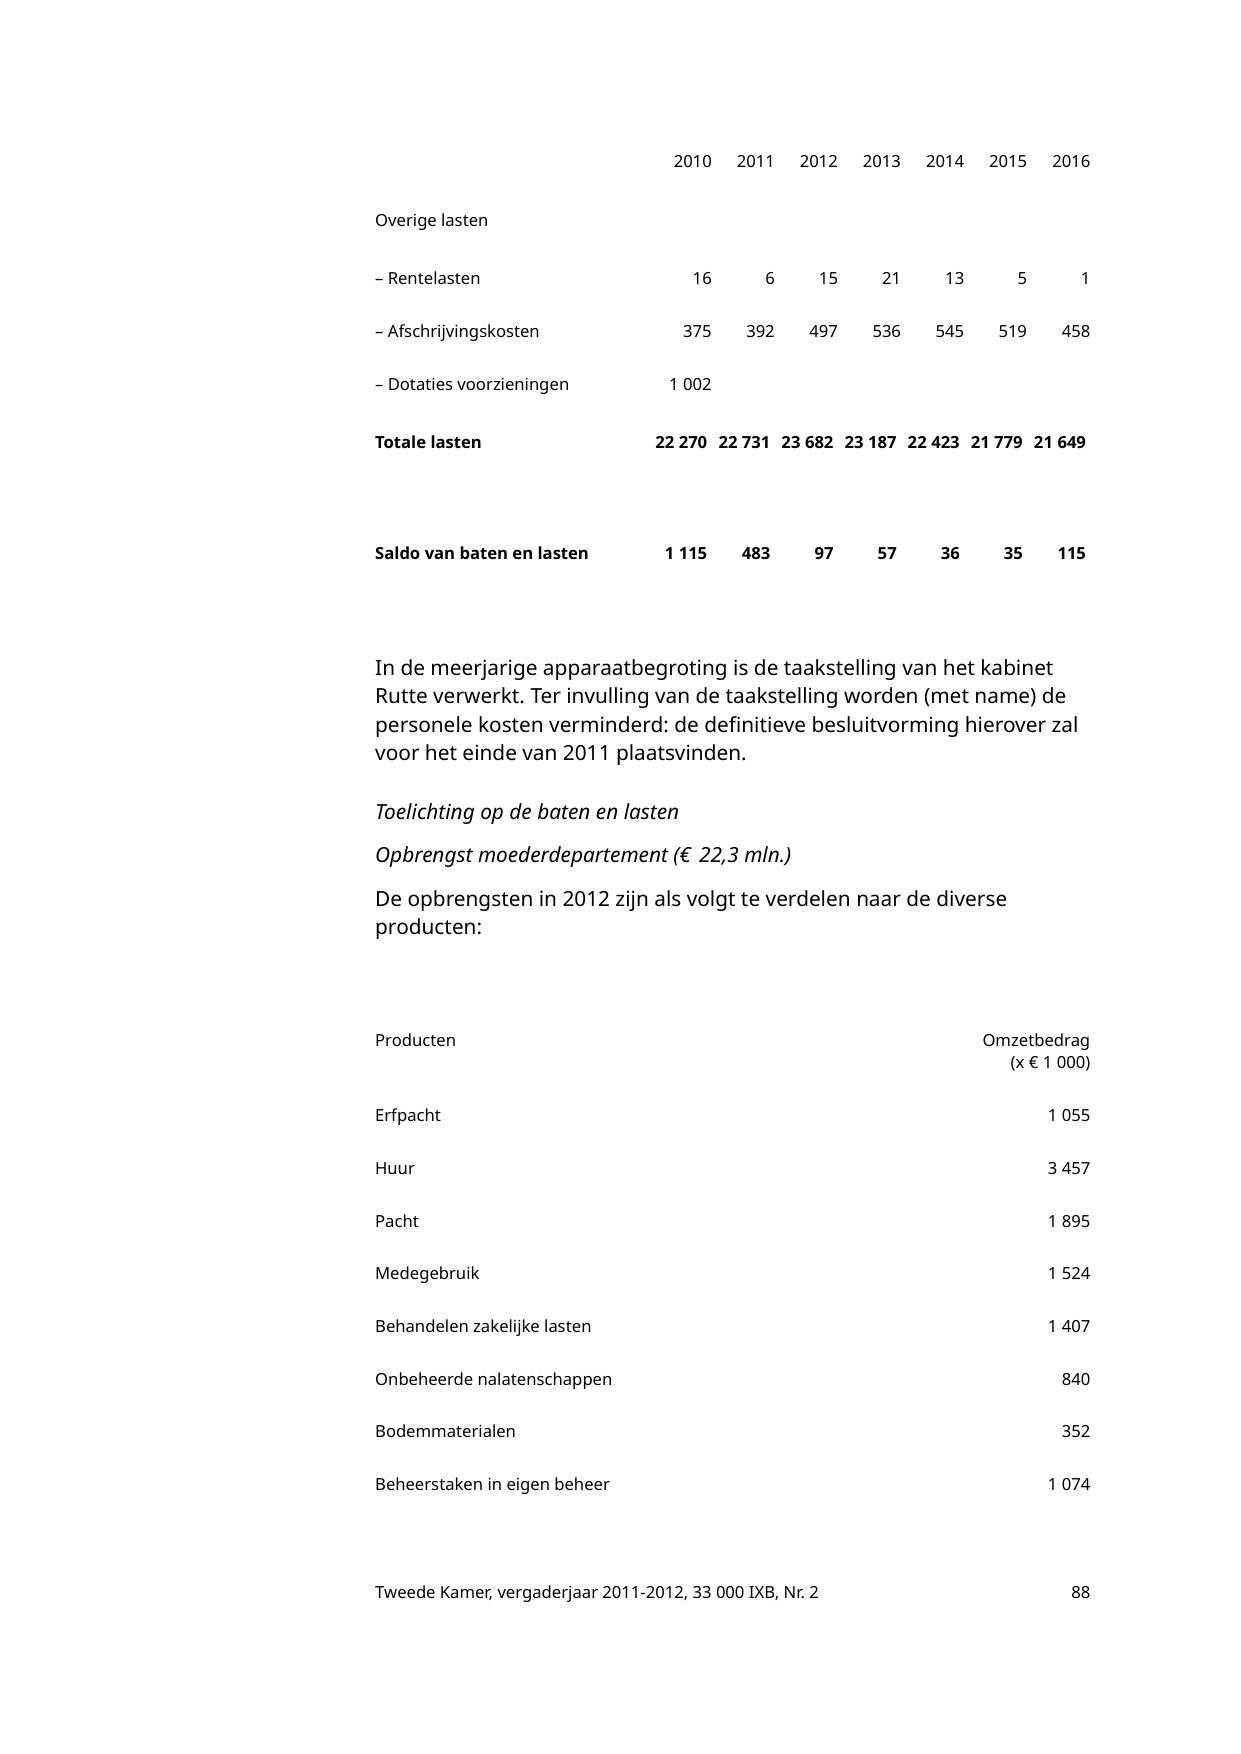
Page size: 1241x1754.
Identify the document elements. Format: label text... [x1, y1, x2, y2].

text Toelichting op de baten en lasten [375, 797, 1090, 825]
table_cell 483 [711, 542, 774, 594]
table_cell [901, 372, 964, 431]
table_cell 21 [838, 267, 901, 319]
table_cell [1027, 209, 1090, 267]
table_cell Pacht [375, 1209, 904, 1262]
table_cell 375 [648, 320, 711, 372]
table_cell 22 270 [648, 431, 711, 483]
table_cell 3 457 [904, 1157, 1090, 1209]
text De opbrengsten in 2012 zijn als volgt te verdelen naar de diverse producten: [375, 884, 1090, 941]
table_cell 1 002 [648, 372, 711, 431]
table_cell 57 [838, 542, 901, 594]
table_cell 536 [838, 320, 901, 372]
table_cell [1027, 484, 1090, 542]
table_cell 5 [964, 267, 1027, 319]
table_cell [711, 372, 774, 431]
table_cell Erfpacht [375, 1104, 904, 1157]
table_cell – Afschrijvingskosten [375, 320, 648, 372]
table_cell 392 [711, 320, 774, 372]
table_cell 35 [964, 542, 1027, 594]
table_cell [838, 209, 901, 267]
table_header 2014 [901, 150, 964, 208]
table_cell [775, 372, 838, 431]
table_cell [838, 484, 901, 542]
table_cell 1 407 [904, 1315, 1090, 1367]
table_cell Onbeheerde nalatenschappen [375, 1368, 904, 1420]
table_cell 22 731 [711, 431, 774, 483]
table_header 2011 [711, 150, 774, 208]
table_cell 23 187 [838, 431, 901, 483]
table_cell [964, 372, 1027, 431]
table_cell Saldo van baten en lasten [375, 542, 648, 594]
table_cell 519 [964, 320, 1027, 372]
table_cell [711, 209, 774, 267]
table_cell [1027, 372, 1090, 431]
table_header 2012 [775, 150, 838, 208]
table_cell [375, 484, 648, 542]
table_cell 352 [904, 1420, 1090, 1473]
table_header Omzetbedrag (x € 1 000) [904, 1029, 1090, 1104]
table_cell [648, 484, 711, 542]
table_cell Medegebruik [375, 1262, 904, 1315]
table_cell Bodemmaterialen [375, 1420, 904, 1473]
table_header Producten [375, 1029, 904, 1104]
table_cell – Dotaties voorzieningen [375, 372, 648, 431]
table_cell 1 055 [904, 1104, 1090, 1157]
text Opbrengst moederdepartement (€ 22,3 mln.) [375, 840, 1090, 869]
table_cell 36 [901, 542, 964, 594]
table_cell [901, 484, 964, 542]
table_header 2013 [838, 150, 901, 208]
table_cell 6 [711, 267, 774, 319]
table_cell 13 [901, 267, 964, 319]
table_cell [901, 209, 964, 267]
table_cell 1 [1027, 267, 1090, 319]
table_header 2015 [964, 150, 1027, 208]
table_cell 1 074 [904, 1473, 1090, 1526]
table_cell Beheerstaken in eigen beheer [375, 1473, 904, 1526]
table_cell 545 [901, 320, 964, 372]
table_cell 23 682 [775, 431, 838, 483]
table_cell 97 [775, 542, 838, 594]
table_cell 15 [775, 267, 838, 319]
table_cell [964, 484, 1027, 542]
text In de meerjarige apparaatbegroting is de taakstelling van het kabinet Rutte verwerkt. Ter invulling van de taakstelling worden (met name) de personele kosten verminderd: de definitieve besluitvorming hierover zal voor het einde van 2011 plaatsvinden. [375, 653, 1090, 767]
table_cell [711, 484, 774, 542]
table_cell Overige lasten [375, 209, 648, 267]
table_cell 21 649 [1027, 431, 1090, 483]
table_header [375, 150, 648, 208]
table_header 2016 [1027, 150, 1090, 208]
table_cell 21 779 [964, 431, 1027, 483]
table_cell 1 115 [648, 542, 711, 594]
table_header 2010 [648, 150, 711, 208]
table_cell 497 [775, 320, 838, 372]
table_cell [838, 372, 901, 431]
table_cell 16 [648, 267, 711, 319]
table_cell [964, 209, 1027, 267]
table_cell [775, 484, 838, 542]
table_cell – Rentelasten [375, 267, 648, 319]
table_cell 1 895 [904, 1209, 1090, 1262]
table_cell Totale lasten [375, 431, 648, 483]
table_cell 458 [1027, 320, 1090, 372]
table_cell 840 [904, 1368, 1090, 1420]
table_cell [648, 209, 711, 267]
table_cell Behandelen zakelijke lasten [375, 1315, 904, 1367]
table_cell 1 524 [904, 1262, 1090, 1315]
table_cell 115 [1027, 542, 1090, 594]
table_cell Huur [375, 1157, 904, 1209]
table_cell 22 423 [901, 431, 964, 483]
table_cell [775, 209, 838, 267]
